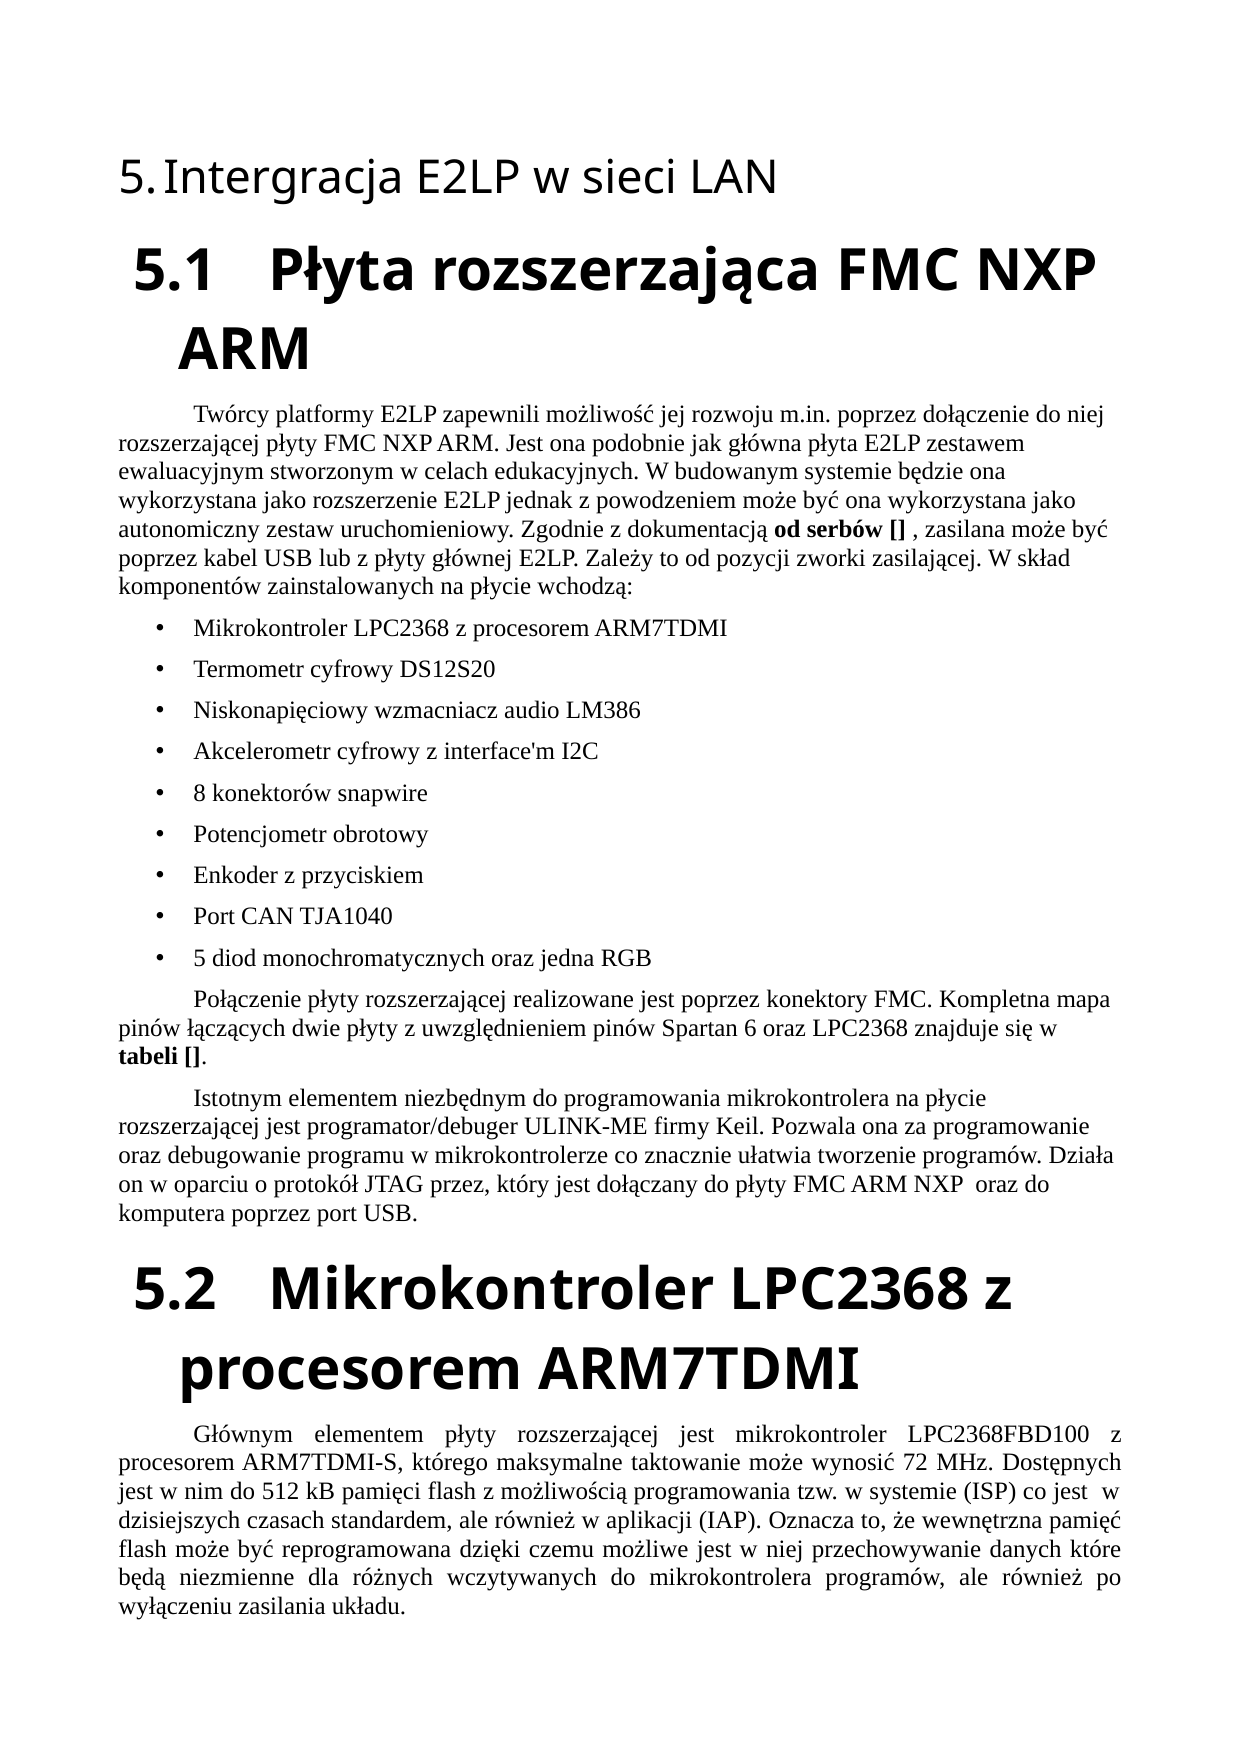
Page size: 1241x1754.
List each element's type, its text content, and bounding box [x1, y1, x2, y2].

list 8 konektorów snapwire [156, 778, 1122, 806]
text Głównym elementem płyty rozszerzającej jest mikrokontroler LPC2368FBD100 z procesorem ARM7TDMI-S, którego maksymalne taktowanie może wynosić 72 MHz. Dostępnych jest w nim do 512 kB pamięci flash z możliwością programowania tzw. w systemie (ISP) co jest w dzisiejszych czasach standardem, ale również w aplikacji (IAP). Oznacza to, że wewnętrzna pamięć flash może być reprogramowana dzięki czemu możliwe jest w niej przechowywanie danych które będą niezmienne dla różnych wczytywanych do mikrokontrolera programów, ale również po wyłączeniu zasilania układu. [118, 1419, 1122, 1620]
subtitle Intergracja E2LP w sieci LAN [118, 143, 1122, 207]
list Termometr cyfrowy DS12S20 [156, 654, 1122, 683]
list 5 diod monochromatycznych oraz jedna RGB [156, 943, 1122, 971]
subtitle Płyta rozszerzająca FMC NXP ARM [118, 227, 1122, 386]
list Enkoder z przyciskiem [156, 860, 1122, 889]
list Niskonapięciowy wzmacniacz audio LM386 [156, 695, 1122, 724]
list Port CAN TJA1040 [156, 901, 1122, 930]
list Potencjometr obrotowy [156, 819, 1122, 848]
text Istotnym elementem niezbędnym do programowania mikrokontrolera na płycie rozszerzającej jest programator/debuger ULINK-ME firmy Keil. Pozwala ona za programowanie oraz debugowanie programu w mikrokontrolerze co znacznie ułatwia tworzenie programów. Działa on w oparciu o protokół JTAG przez, który jest dołączany do płyty FMC ARM NXP oraz do komputera poprzez port USB. [118, 1083, 1122, 1226]
list Mikrokontroler LPC2368 z procesorem ARM7TDMI [156, 613, 1122, 641]
text Twórcy platformy E2LP zapewnili możliwość jej rozwoju m.in. poprzez dołączenie do niej rozszerzającej płyty FMC NXP ARM. Jest ona podobnie jak główna płyta E2LP zestawem ewaluacyjnym stworzonym w celach edukacyjnych. W budowanym systemie będzie ona wykorzystana jako rozszerzenie E2LP jednak z powodzeniem może być ona wykorzystana jako autonomiczny zestaw uruchomieniowy. Zgodnie z dokumentacją od serbów [] , zasilana może być poprzez kabel USB lub z płyty głównej E2LP. Zależy to od pozycji zworki zasilającej. W skład komponentów zainstalowanych na płycie wchodzą: [118, 399, 1122, 600]
text Połączenie płyty rozszerzającej realizowane jest poprzez konektory FMC. Kompletna mapa pinów łączących dwie płyty z uwzględnieniem pinów Spartan 6 oraz LPC2368 znajduje się w tabeli []. [118, 984, 1122, 1070]
list Akcelerometr cyfrowy z interface'm I2C [156, 736, 1122, 765]
subtitle Mikrokontroler LPC2368 z procesorem ARM7TDMI [118, 1247, 1122, 1406]
